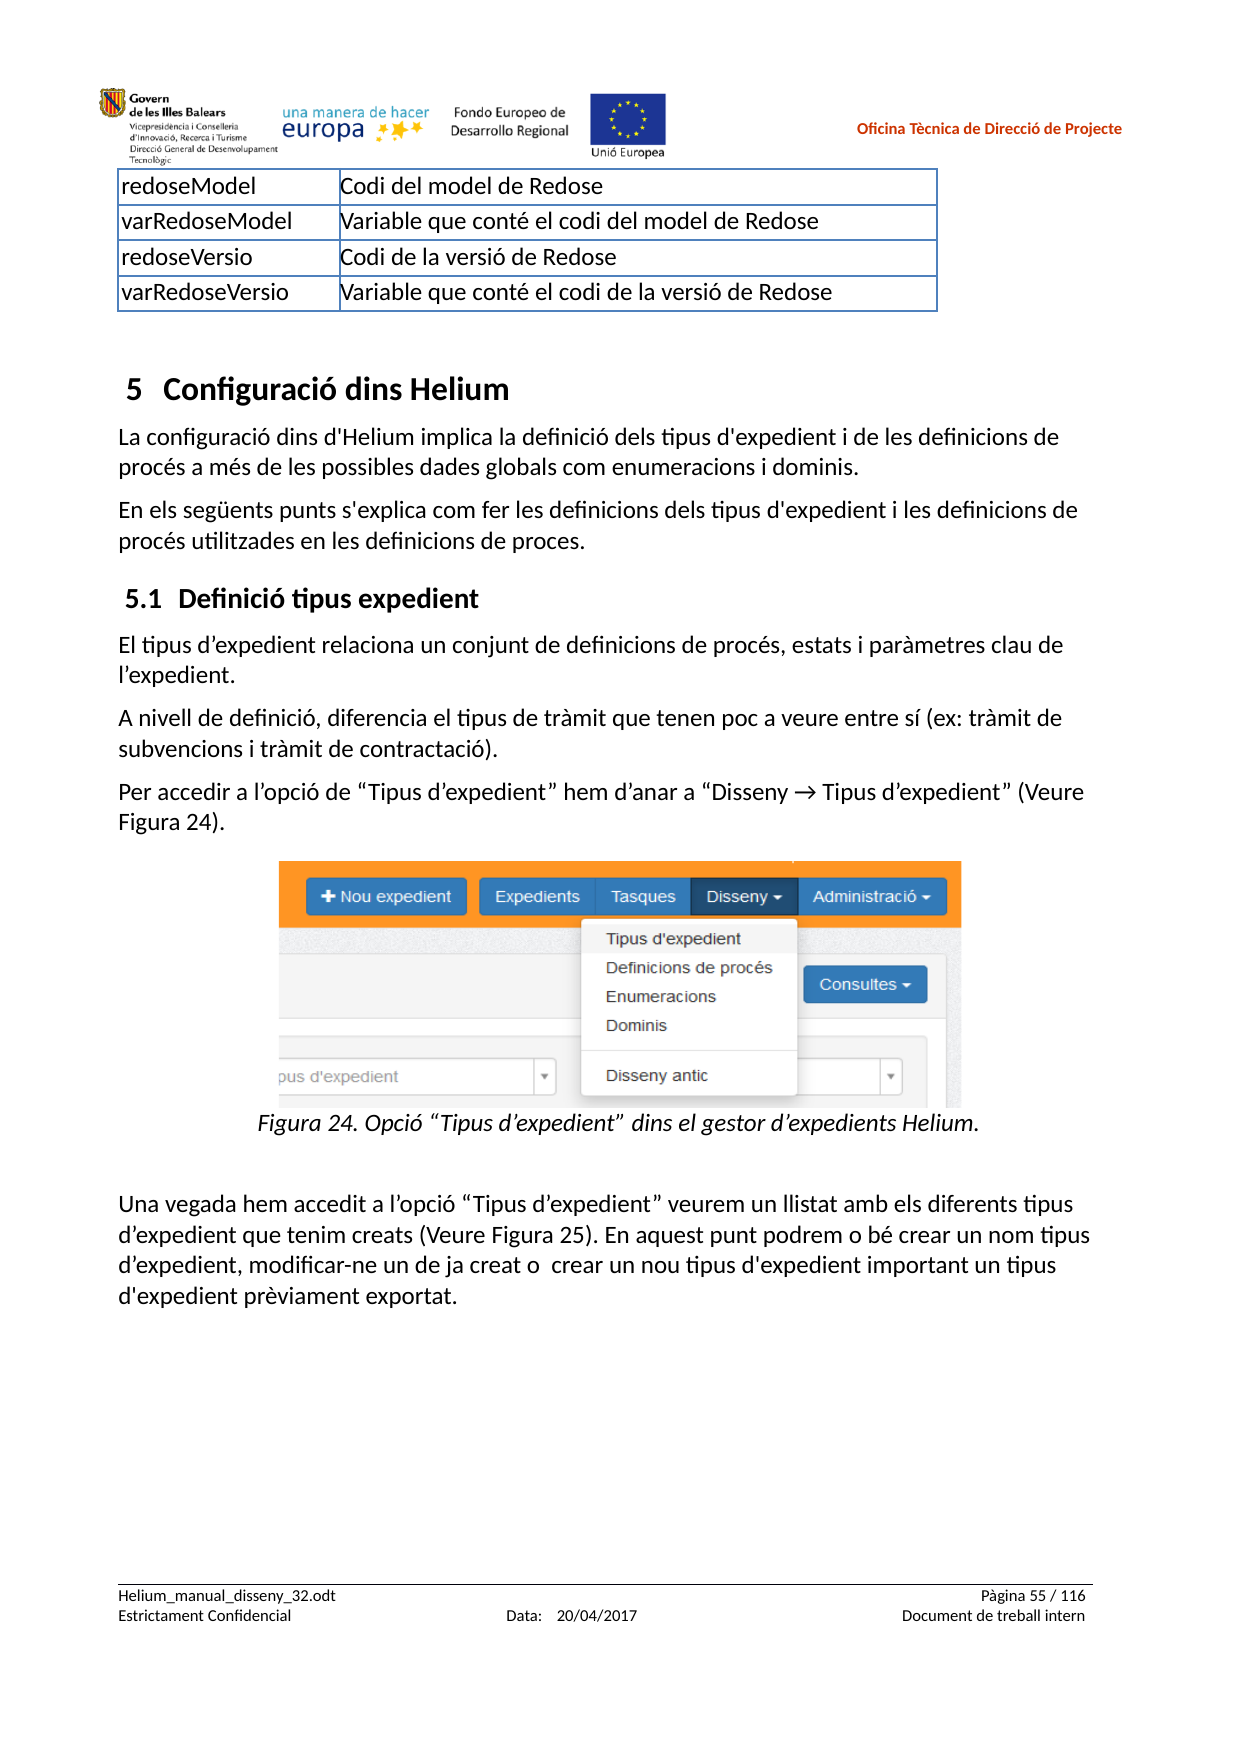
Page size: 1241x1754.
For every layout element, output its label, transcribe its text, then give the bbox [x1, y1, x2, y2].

text A nivell de definició, diferencia el tipus de tràmit que tenen poc a veure entre sí (ex: tràmit de subvencions i tràmit de contractació). [118, 702, 1122, 763]
subtitle Definició tipus expedient [118, 581, 1122, 616]
text El tipus d’expedient relaciona un conjunt de definicions de procés, estats i paràmetres clau de l’expedient. [118, 629, 1122, 690]
text La configuració dins d'Helium implica la definició dels tipus d'expedient i de les definicions de procés a més de les possibles dades globals com enumeracions i dominis. [118, 421, 1122, 482]
table_cell Variable que conté el codi del model de Redose [341, 206, 936, 239]
text En els següents punts s'explica com fer les definicions dels tipus d'expedient i les definicions de procés utilitzades en les definicions de proces. [118, 494, 1122, 556]
text Figura 24. Opció “Tipus d’expedient” dins el gestor d’expedients Helium. [249, 862, 991, 1138]
table_cell Variable que conté el codi de la versió de Redose [341, 277, 936, 310]
picture [99, 87, 668, 166]
table_cell Codi del model de Redose [341, 170, 936, 203]
subtitle Configuració dins Helium [118, 368, 1122, 408]
table_cell redoseVersio [119, 241, 339, 274]
table_cell Codi de la versió de Redose [341, 241, 936, 274]
text Una vegada hem accedit a l’opció “Tipus d’expedient” veurem un llistat amb els diferents tipus d’expedient que tenim creats (Veure Figura 25). En aquest punt podrem o bé crear un nom tipus d’expedient, modificar-ne un de ja creat o crear un nou tipus d'expedient important un tipus d'expedient prèviament exportat. [118, 1188, 1122, 1310]
table_cell redoseModel [119, 170, 339, 203]
table_cell varRedoseVersio [119, 277, 339, 310]
text Per accedir a l’opció de “Tipus d’expedient” hem d’anar a “Disseny → Tipus d’expedient” (Veure Figura 24). [118, 776, 1122, 837]
table_cell varRedoseModel [119, 206, 339, 239]
